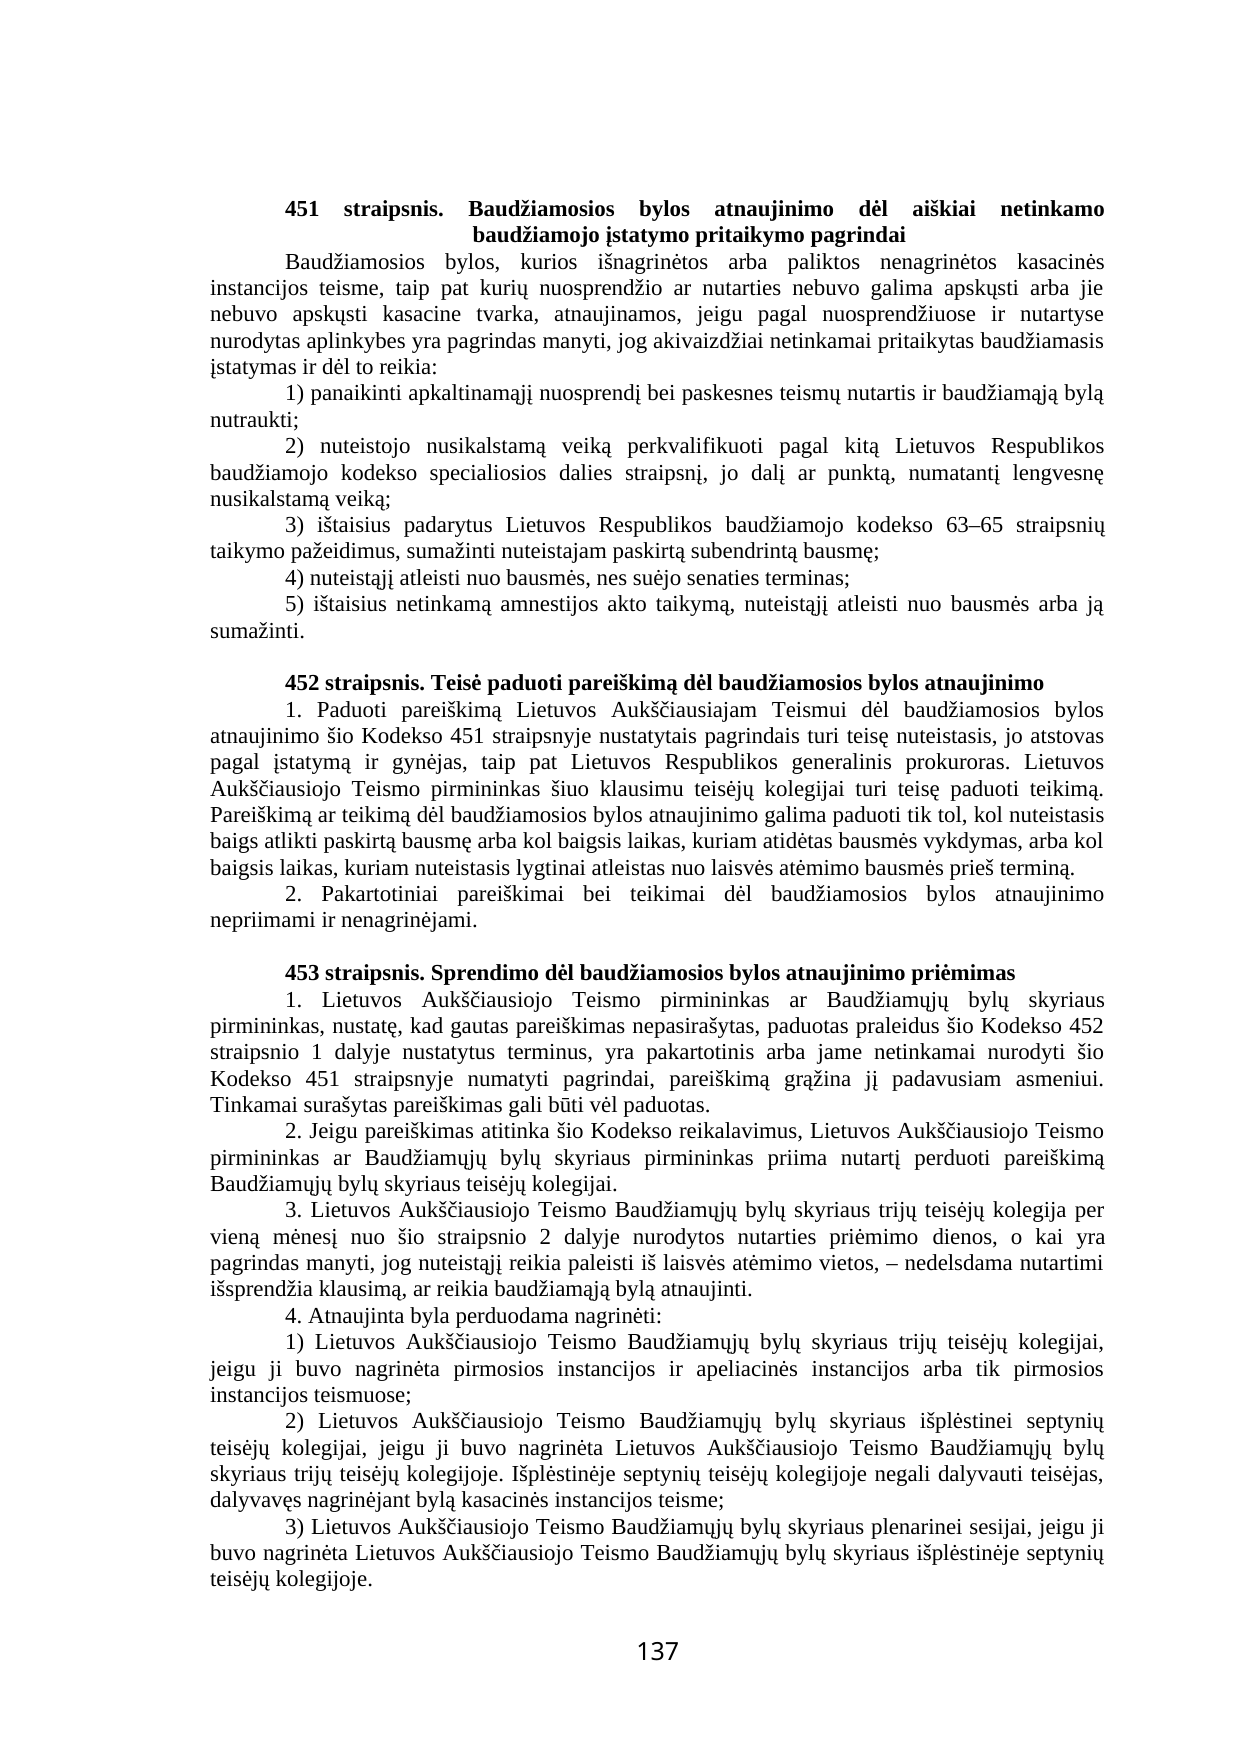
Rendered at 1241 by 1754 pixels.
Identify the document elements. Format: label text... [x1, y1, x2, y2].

text 2. Pakartotiniai pareiškimai bei teikimai dėl baudžiamosios bylos atnaujinimo nepriimami ir nenagrinėjami. [210, 880, 1106, 933]
text 453 straipsnis. Sprendimo dėl baudžiamosios bylos atnaujinimo priėmimas [285, 959, 1106, 986]
text 452 straipsnis. Teisė paduoti pareiškimą dėl baudžiamosios bylos atnaujinimo [285, 669, 1106, 696]
text 2) nuteistojo nusikalstamą veiką perkvalifikuoti pagal kitą Lietuvos Respublikos baudžiamojo kodekso specialiosios dalies straipsnį, jo dalį ar punktą, numatantį lengvesnę nusikalstamą veiką; [210, 432, 1106, 511]
text 451 straipsnis. Baudžiamosios bylos atnaujinimo dėl aiškiai netinkamo baudžiamojo įstatymo pritaikymo pagrindai [285, 195, 1106, 248]
text 2. Jeigu pareiškimas atitinka šio Kodekso reikalavimus, Lietuvos Aukščiausiojo Teismo pirmininkas ar Baudžiamųjų bylų skyriaus pirmininkas priima nutartį perduoti pareiškimą Baudžiamųjų bylų skyriaus teisėjų kolegijai. [210, 1117, 1106, 1196]
text 1) Lietuvos Aukščiausiojo Teismo Baudžiamųjų bylų skyriaus trijų teisėjų kolegijai, jeigu ji buvo nagrinėta pirmosios instancijos ir apeliacinės instancijos arba tik pirmosios instancijos teismuose; [210, 1328, 1106, 1407]
text Baudžiamosios bylos, kurios išnagrinėtos arba paliktos nenagrinėtos kasacinės instancijos teisme, taip pat kurių nuosprendžio ar nutarties nebuvo galima apskųsti arba jie nebuvo apskųsti kasacine tvarka, atnaujinamos, jeigu pagal nuosprendžiuose ir nutartyse nurodytas aplinkybes yra pagrindas manyti, jog akivaizdžiai netinkamai pritaikytas baudžiamasis įstatymas ir dėl to reikia: [210, 248, 1106, 379]
text 5) ištaisius netinkamą amnestijos akto taikymą, nuteistąjį atleisti nuo bausmės arba ją sumažinti. [210, 590, 1106, 643]
text 3) Lietuvos Aukščiausiojo Teismo Baudžiamųjų bylų skyriaus plenarinei sesijai, jeigu ji buvo nagrinėta Lietuvos Aukščiausiojo Teismo Baudžiamųjų bylų skyriaus išplėstinėje septynių teisėjų kolegijoje. [210, 1513, 1106, 1592]
text 3) ištaisius padarytus Lietuvos Respublikos baudžiamojo kodekso 63–65 straipsnių taikymo pažeidimus, sumažinti nuteistajam paskirtą subendrintą bausmę; [210, 511, 1106, 564]
text 1) panaikinti apkaltinamąjį nuosprendį bei paskesnes teismų nutartis ir baudžiamąją bylą nutraukti; [210, 379, 1106, 432]
text 1. Paduoti pareiškimą Lietuvos Aukščiausiajam Teismui dėl baudžiamosios bylos atnaujinimo šio Kodekso 451 straipsnyje nustatytais pagrindais turi teisę nuteistasis, jo atstovas pagal įstatymą ir gynėjas, taip pat Lietuvos Respublikos generalinis prokuroras. Lietuvos Aukščiausiojo Teismo pirmininkas šiuo klausimu teisėjų kolegijai turi teisę paduoti teikimą. Pareiškimą ar teikimą dėl baudžiamosios bylos atnaujinimo galima paduoti tik tol, kol nuteistasis baigs atlikti paskirtą bausmę arba kol baigsis laikas, kuriam atidėtas bausmės vykdymas, arba kol baigsis laikas, kuriam nuteistasis lygtinai atleistas nuo laisvės atėmimo bausmės prieš terminą. [210, 696, 1106, 880]
text 1. Lietuvos Aukščiausiojo Teismo pirmininkas ar Baudžiamųjų bylų skyriaus pirmininkas, nustatę, kad gautas pareiškimas nepasirašytas, paduotas praleidus šio Kodekso 452 straipsnio 1 dalyje nustatytus terminus, yra pakartotinis arba jame netinkamai nurodyti šio Kodekso 451 straipsnyje numatyti pagrindai, pareiškimą grąžina jį padavusiam asmeniui. Tinkamai surašytas pareiškimas gali būti vėl paduotas. [210, 986, 1106, 1117]
text 3. Lietuvos Aukščiausiojo Teismo Baudžiamųjų bylų skyriaus trijų teisėjų kolegija per vieną mėnesį nuo šio straipsnio 2 dalyje nurodytos nutarties priėmimo dienos, o kai yra pagrindas manyti, jog nuteistąjį reikia paleisti iš laisvės atėmimo vietos, – nedelsdama nutartimi išsprendžia klausimą, ar reikia baudžiamąją bylą atnaujinti. [210, 1196, 1106, 1302]
text 4. Atnaujinta byla perduodama nagrinėti: [210, 1302, 1106, 1328]
text 2) Lietuvos Aukščiausiojo Teismo Baudžiamųjų bylų skyriaus išplėstinei septynių teisėjų kolegijai, jeigu ji buvo nagrinėta Lietuvos Aukščiausiojo Teismo Baudžiamųjų bylų skyriaus trijų teisėjų kolegijoje. Išplėstinėje septynių teisėjų kolegijoje negali dalyvauti teisėjas, dalyvavęs nagrinėjant bylą kasacinės instancijos teisme; [210, 1407, 1106, 1513]
text 4) nuteistąjį atleisti nuo bausmės, nes suėjo senaties terminas; [210, 564, 1106, 590]
